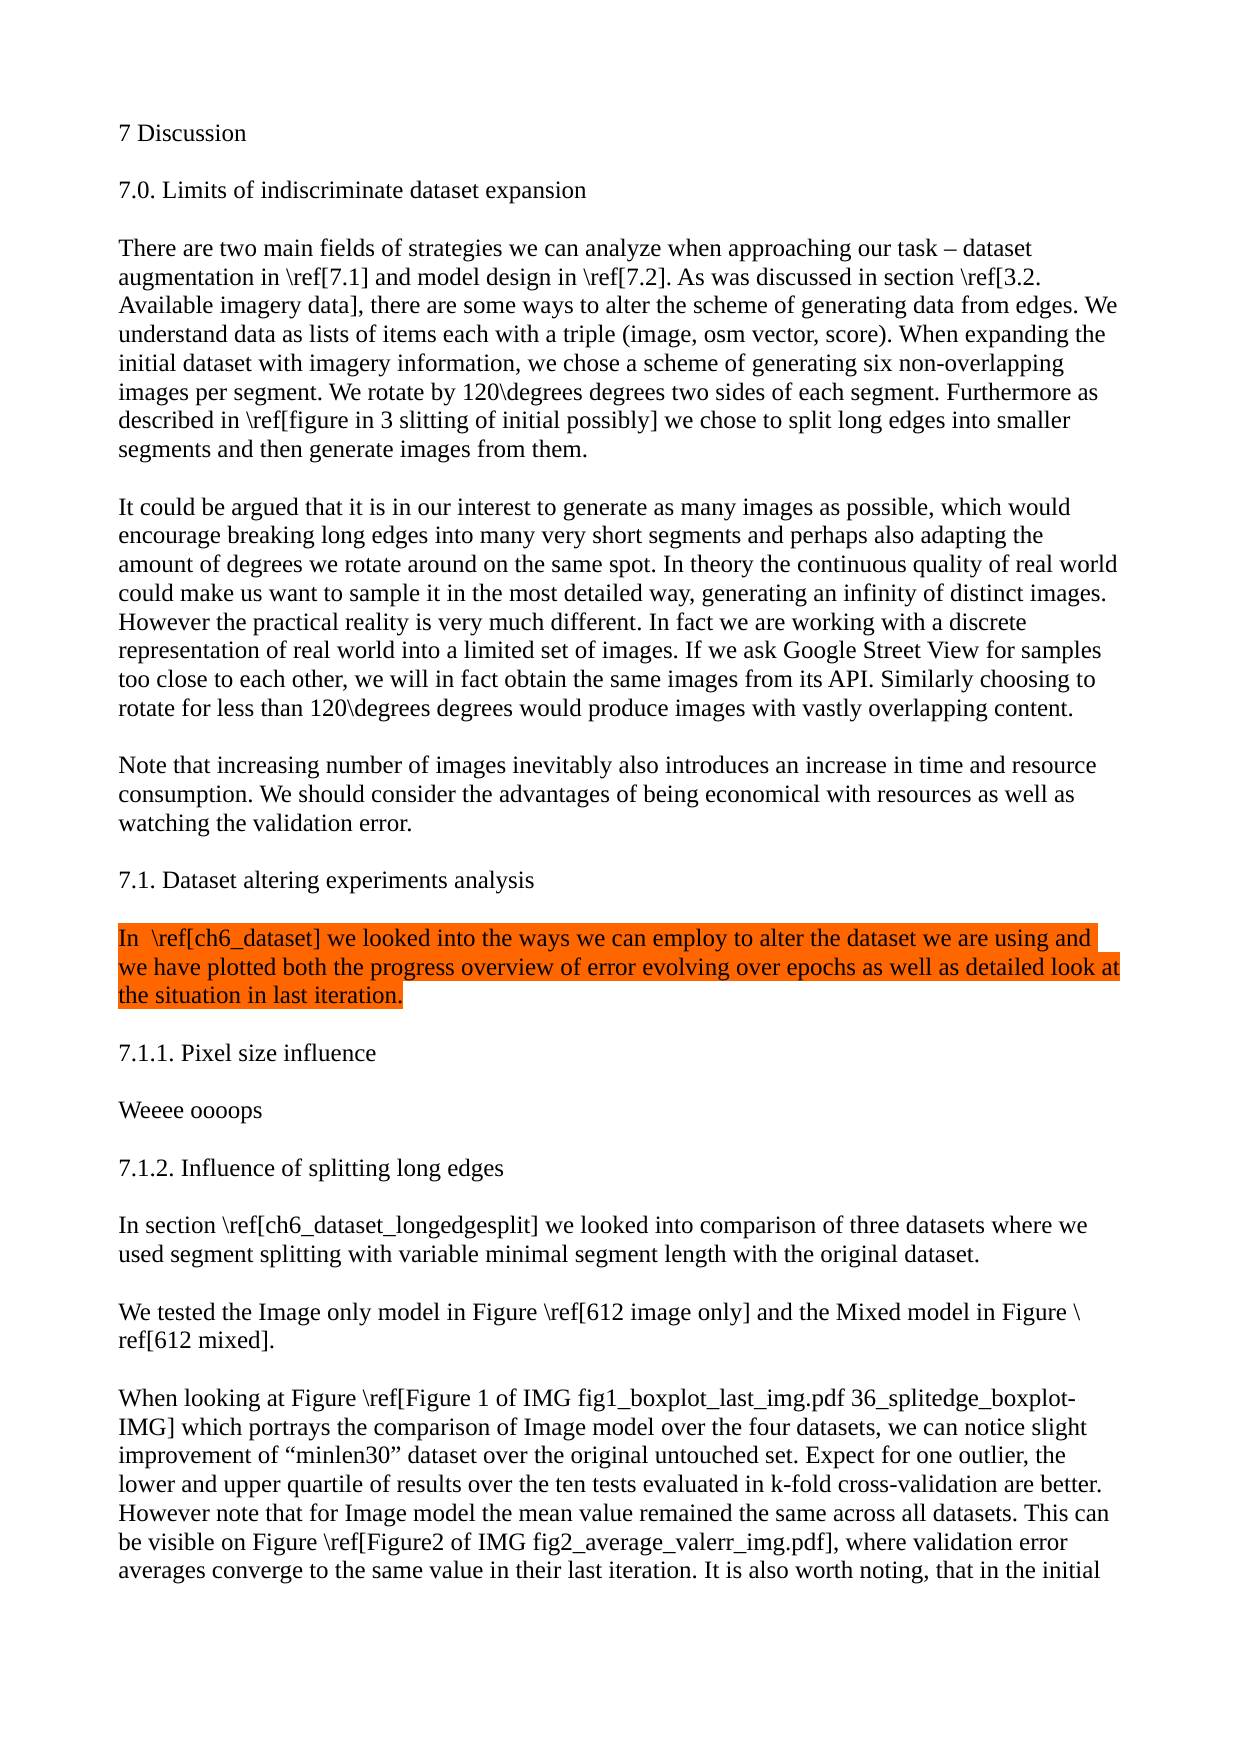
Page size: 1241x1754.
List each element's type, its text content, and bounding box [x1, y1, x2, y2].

text In section \ref[ch6_dataset_longedgesplit] we looked into comparison of three datasets where we used segment splitting with variable minimal segment length with the original dataset. [118, 1211, 1122, 1268]
text It could be argued that it is in our interest to generate as many images as possible, which would encourage breaking long edges into many very short segments and perhaps also adapting the amount of degrees we rotate around on the same spot. In theory the continuous quality of real world could make us want to sample it in the most detailed way, generating an infinity of distinct images. However the practical reality is very much different. In fact we are working with a discrete representation of real world into a limited set of images. If we ask Google Street View for samples too close to each other, we will in fact obtain the same images from its API. Similarly choosing to rotate for less than 120\degrees degrees would produce images with vastly overlapping content. [118, 492, 1122, 722]
text 7 Discussion [118, 118, 1122, 147]
text 7.1. Dataset altering experiments analysis [118, 866, 1122, 894]
text In \ref[ch6_dataset] we looked into the ways we can employ to alter the dataset we are using and we have plotted both the progress overview of error evolving over epochs as well as detailed look at the situation in last iteration. [118, 923, 1122, 1009]
text We tested the Image only model in Figure \ref[612 image only] and the Mixed model in Figure \ref[612 mixed]. [118, 1297, 1122, 1354]
text Weeee oooops [118, 1096, 1122, 1124]
text 7.1.1. Pixel size influence [118, 1038, 1122, 1067]
text 7.0. Limits of indiscriminate dataset expansion [118, 176, 1122, 204]
text 7.1.2. Influence of splitting long edges [118, 1153, 1122, 1182]
text Note that increasing number of images inevitably also introduces an increase in time and resource consumption. We should consider the advantages of being economical with resources as well as watching the validation error. [118, 751, 1122, 837]
text When looking at Figure \ref[Figure 1 of IMG fig1_boxplot_last_img.pdf 36_splitedge_boxplot-IMG] which portrays the comparison of Image model over the four datasets, we can notice slight improvement of “minlen30” dataset over the original untouched set. Expect for one outlier, the lower and upper quartile of results over the ten tests evaluated in k-fold cross-validation are better. However note that for Image model the mean value remained the same across all datasets. This can be visible on Figure \ref[Figure2 of IMG fig2_average_valerr_img.pdf], where validation error averages converge to the same value in their last iteration. It is also worth noting, that in the initial [118, 1383, 1122, 1584]
text There are two main fields of strategies we can analyze when approaching our task – dataset augmentation in \ref[7.1] and model design in \ref[7.2]. As was discussed in section \ref[3.2. Available imagery data], there are some ways to alter the scheme of generating data from edges. We understand data as lists of items each with a triple (image, osm vector, score). When expanding the initial dataset with imagery information, we chose a scheme of generating six non-overlapping images per segment. We rotate by 120\degrees degrees two sides of each segment. Furthermore as described in \ref[figure in 3 slitting of initial possibly] we chose to split long edges into smaller segments and then generate images from them. [118, 233, 1122, 463]
